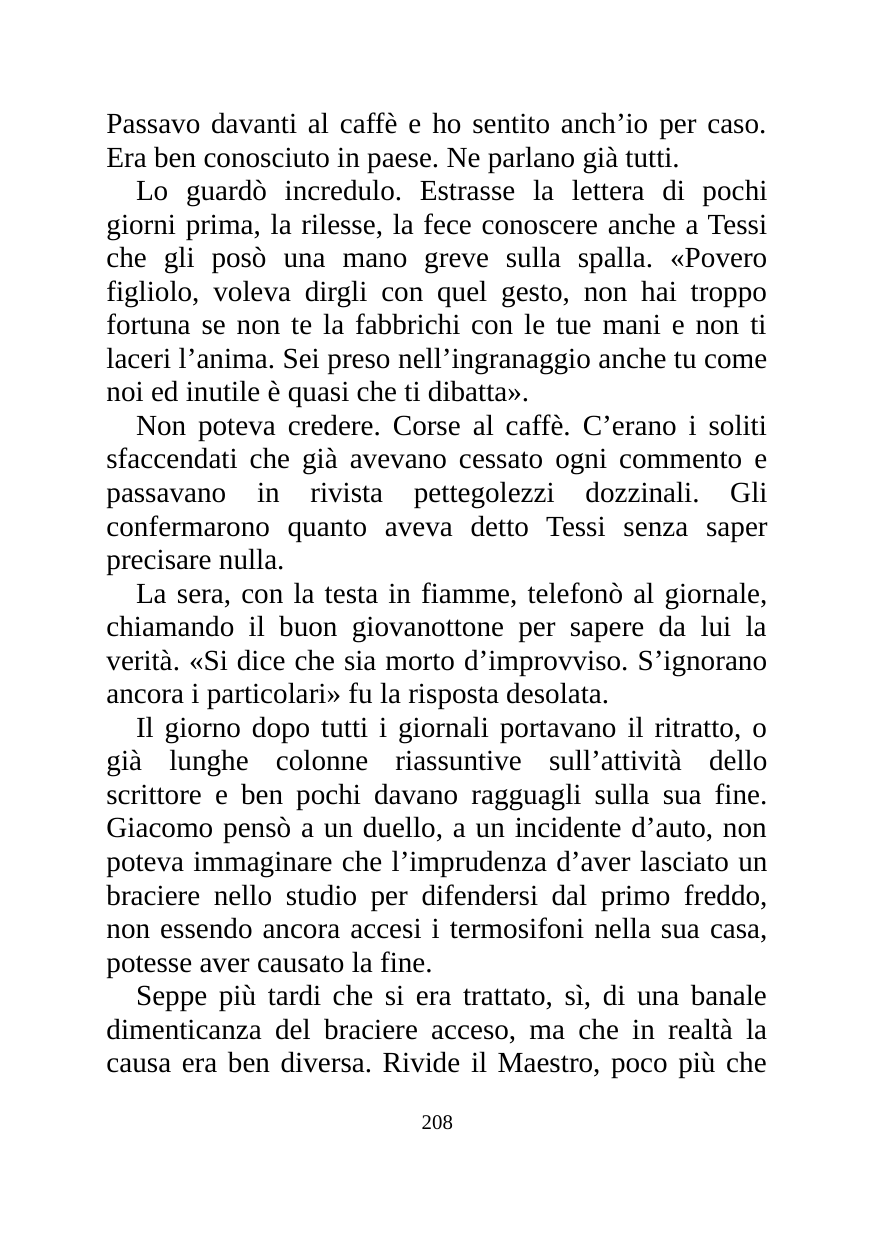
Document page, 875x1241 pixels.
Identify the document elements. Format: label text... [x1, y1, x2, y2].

text Seppe più tardi che si era trattato, sì, di una banale dimenticanza del braciere acceso, ma che in realtà la causa era ben diversa. Rivide il Maestro, poco più che [106, 978, 768, 1079]
text Lo guardò incredulo. Estrasse la lettera di pochi giorni prima, la rilesse, la fece conoscere anche a Tessi che gli posò una mano greve sulla spalla. «Povero figliolo, voleva dirgli con quel gesto, non hai troppo fortuna se non te la fabbrichi con le tue mani e non ti laceri l’anima. Sei preso nell’ingranaggio anche tu come noi ed inutile è quasi che ti dibatta». [106, 173, 768, 408]
text Non poteva credere. Corse al caffè. C’erano i soliti sfaccendati che già avevano cessato ogni commento e passavano in rivista pettegolezzi dozzinali. Gli confermarono quanto aveva detto Tessi senza saper precisare nulla. [106, 408, 768, 576]
text La sera, con la testa in fiamme, telefonò al giornale, chiamando il buon giovanottone per sapere da lui la verità. «Si dice che sia morto d’improvviso. S’ignorano ancora i particolari» fu la risposta desolata. [106, 576, 768, 710]
text Il giorno dopo tutti i giornali portavano il ritratto, o già lunghe colonne riassuntive sull’attività dello scrittore e ben pochi davano ragguagli sulla sua fine. Giacomo pensò a un duello, a un incidente d’auto, non poteva immaginare che l’imprudenza d’aver lasciato un braciere nello studio per difendersi dal primo freddo, non essendo ancora accesi i termosifoni nella sua casa, potesse aver causato la fine. [106, 710, 768, 978]
text Passavo davanti al caffè e ho sentito anch’io per caso. Era ben conosciuto in paese. Ne parlano già tutti. [106, 106, 768, 173]
